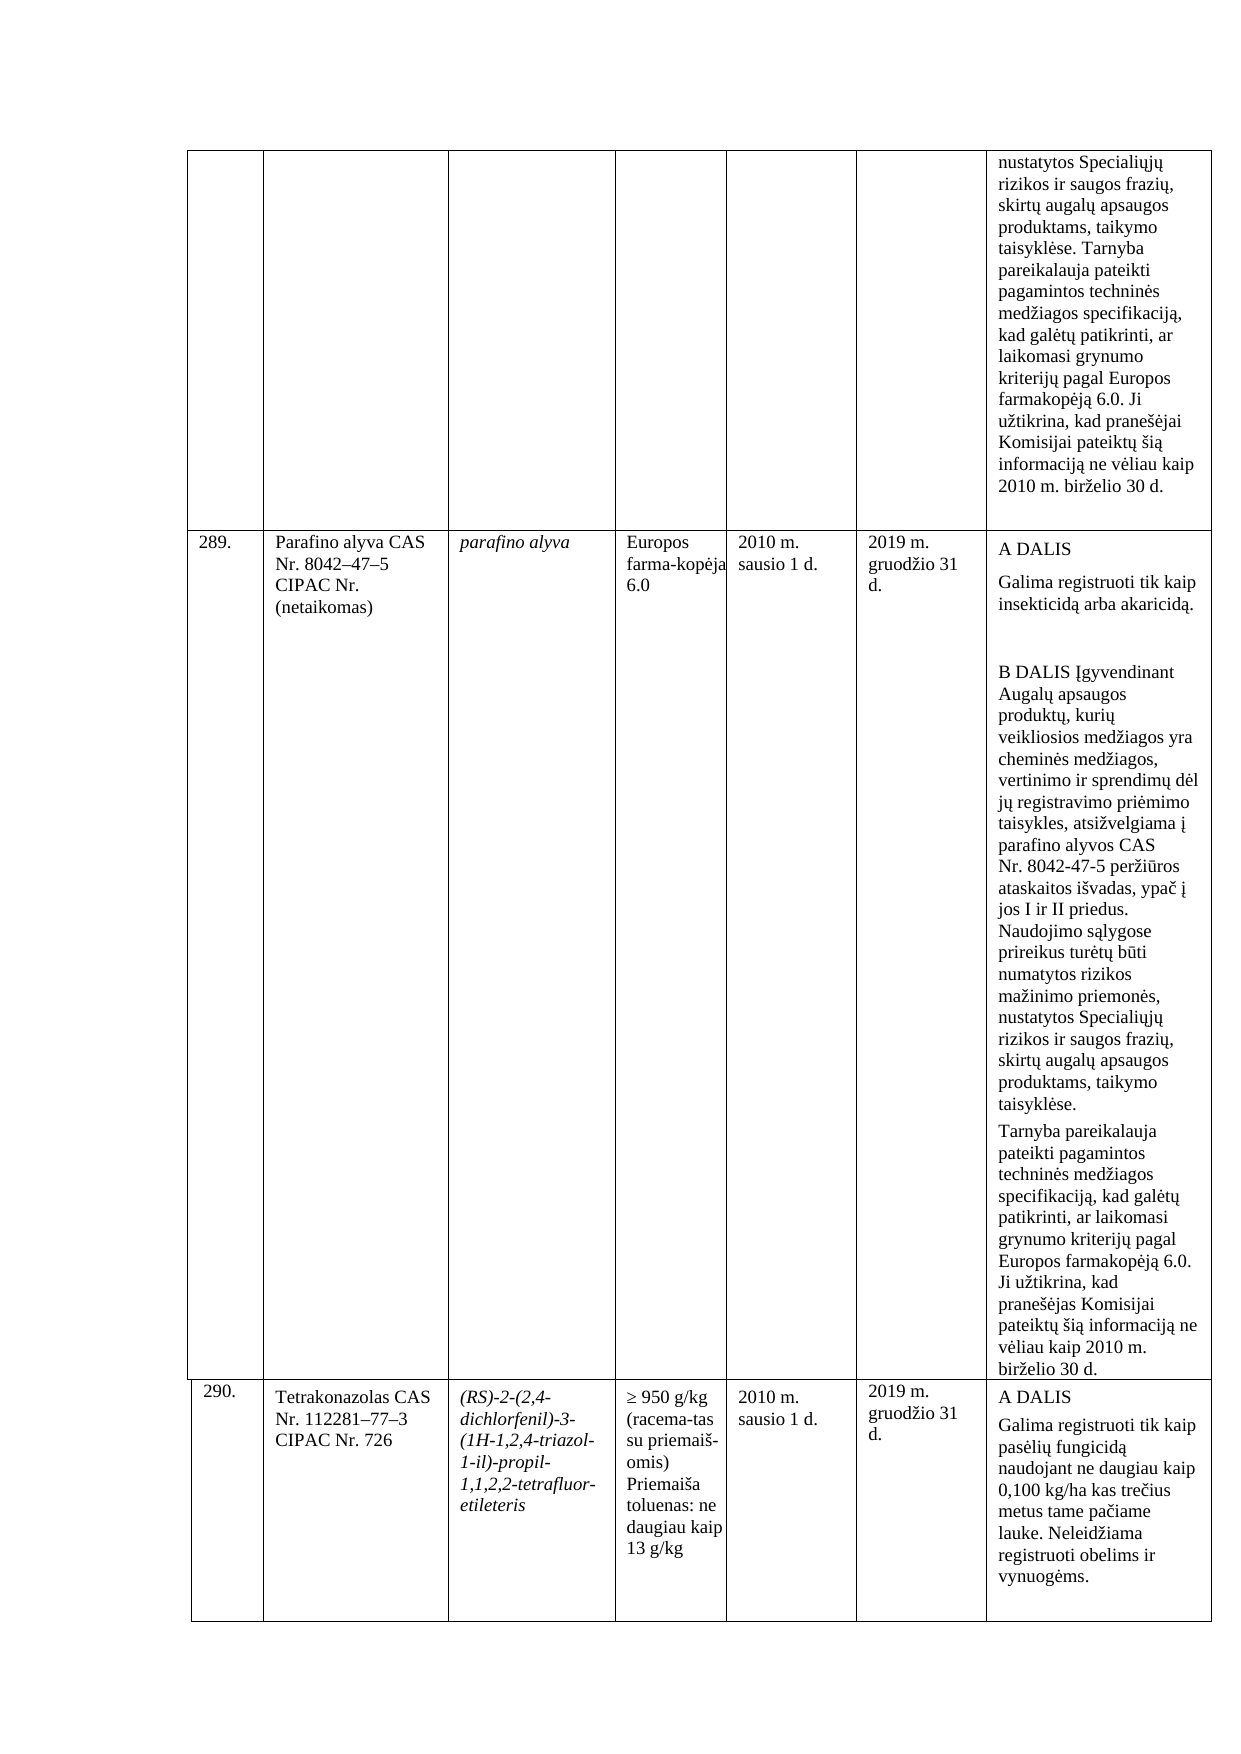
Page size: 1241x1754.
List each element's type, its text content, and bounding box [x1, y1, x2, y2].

table_cell [264, 151, 448, 530]
table_cell 2010 m. sausio 1 d. [727, 1380, 856, 1621]
table_cell [188, 151, 263, 530]
table_cell 2019 m. gruodžio 31 d. [857, 1380, 986, 1621]
table_cell 290. [192, 1380, 263, 1621]
table_cell parafino alyva [449, 531, 615, 1379]
table_cell Europos farma-kopėja 6.0 [616, 531, 726, 1379]
table_cell [727, 151, 856, 530]
table_cell [616, 151, 726, 530]
table_cell 2019 m. gruodžio 31 d. [857, 531, 986, 1379]
table_cell [187, 1380, 191, 1621]
table_cell [857, 151, 986, 530]
table_cell Parafino alyva CAS Nr. 8042–47–5 CIPAC Nr. (netaikomas) [264, 531, 448, 1379]
table_cell 2010 m. sausio 1 d. [727, 531, 856, 1379]
table_cell A DALIS Galima registruoti tik kaip insekticidą arba akaricidą. B DALIS Įgyvendinant Augalų apsaugos produktų, kurių veikliosios medžiagos yra cheminės medžiagos, vertinimo ir sprendimų dėl jų registravimo priėmimo taisykles, atsižvelgiama į parafino alyvos CAS Nr. 8042-47-5 peržiūros ataskaitos išvadas, ypač į jos I ir II priedus. Naudojimo sąlygose prireikus turėtų būti numatytos rizikos mažinimo priemonės, nustatytos Specialiųjų rizikos ir saugos frazių, skirtų augalų apsaugos produktams, taikymo taisyklėse. Tarnyba pareikalauja pateikti pagamintos techninės medžiagos specifikaciją, kad galėtų patikrinti, ar laikomasi grynumo kriterijų pagal Europos farmakopėją 6.0. Ji užtikrina, kad pranešėjas Komisijai pateiktų šią informaciją ne vėliau kaip 2010 m. birželio 30 d. [987, 531, 1211, 1379]
table_cell nustatytos Specialiųjų rizikos ir saugos frazių, skirtų augalų apsaugos produktams, taikymo taisyklėse. Tarnyba pareikalauja pateikti pagamintos techninės medžiagos specifikaciją, kad galėtų patikrinti, ar laikomasi grynumo kriterijų pagal Europos farmakopėją 6.0. Ji užtikrina, kad pranešėjai Komisijai pateiktų šią informaciją ne vėliau kaip 2010 m. birželio 30 d. [987, 151, 1211, 530]
table_cell ≥ 950 g/kg (racema-tas su priemaiš- omis) Priemaiša toluenas: ne daugiau kaip 13 g/kg [616, 1380, 726, 1621]
table_cell [449, 151, 615, 530]
table_cell (RS)-2-(2,4-dichlorfenil)-3- (1H-1,2,4-triazol-1-il)-propil- 1,1,2,2-tetrafluor-etileteris [449, 1380, 615, 1621]
table_cell 289. [188, 531, 263, 1379]
table_cell A DALIS Galima registruoti tik kaip pasėlių fungicidą naudojant ne daugiau kaip 0,100 kg/ha kas trečius metus tame pačiame lauke. Neleidžiama registruoti obelims ir vynuogėms. [987, 1380, 1211, 1621]
table_cell Tetrakonazolas CAS Nr. 112281–77–3 CIPAC Nr. 726 [264, 1380, 448, 1621]
